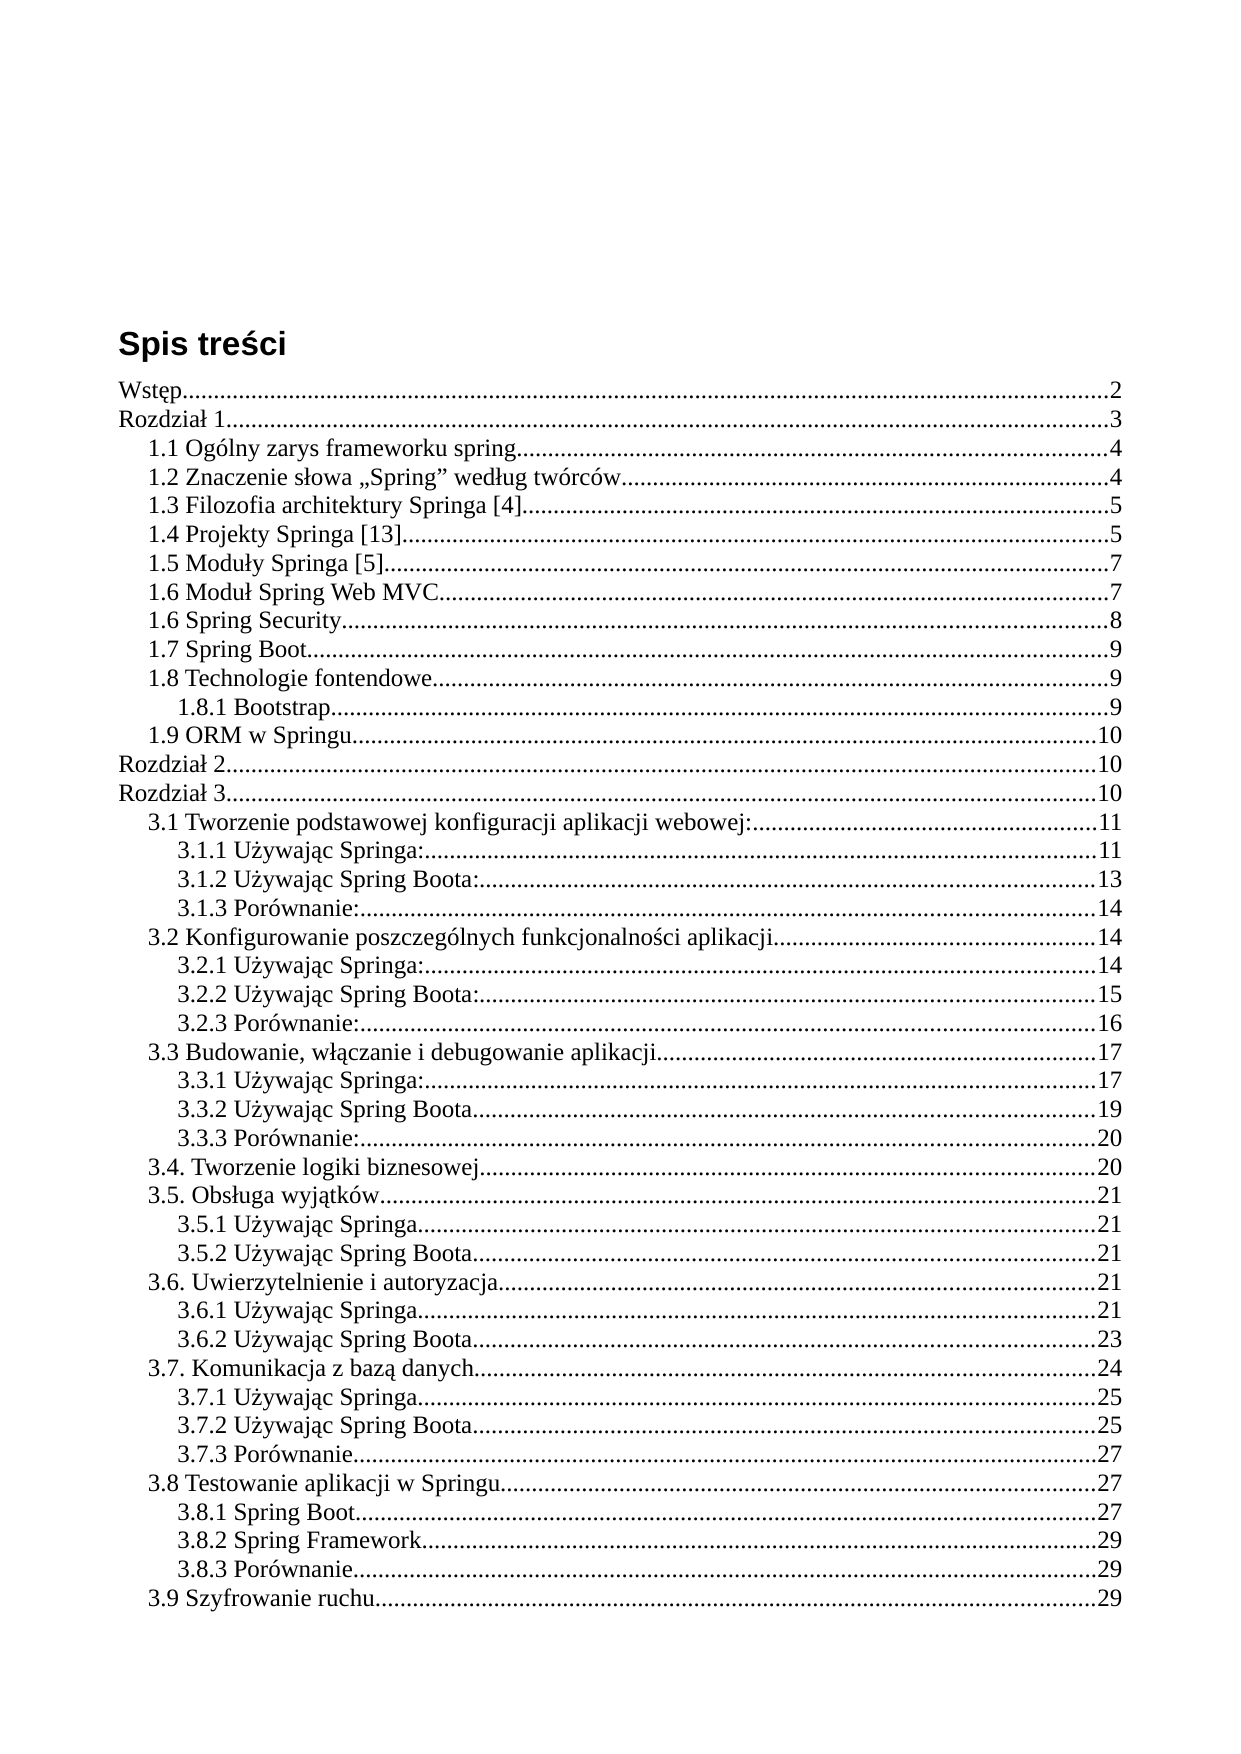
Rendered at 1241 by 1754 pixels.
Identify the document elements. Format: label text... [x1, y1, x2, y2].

text 3.5.1 Używając Springa 21 [177, 1209, 1122, 1238]
text 3.6.1 Używając Springa 21 [177, 1295, 1122, 1324]
text 3.1.2 Używając Spring Boota: 13 [177, 864, 1122, 893]
text 3.8.3 Porównanie 29 [177, 1554, 1122, 1583]
text Rozdział 3 10 [118, 778, 1122, 807]
text 3.8.1 Spring Boot 27 [177, 1497, 1122, 1525]
text 3.9 Szyfrowanie ruchu 29 [148, 1583, 1122, 1612]
text 3.7.1 Używając Springa 25 [177, 1382, 1122, 1410]
text 3.6.2 Używając Spring Boota 23 [177, 1324, 1122, 1353]
text 1.8 Technologie fontendowe 9 [148, 663, 1122, 692]
text 3.5.2 Używając Spring Boota 21 [177, 1238, 1122, 1267]
text 3.2 Konfigurowanie poszczególnych funkcjonalności aplikacji 14 [148, 922, 1122, 950]
text 3.3 Budowanie, włączanie i debugowanie aplikacji 17 [148, 1037, 1122, 1065]
text 1.8.1 Bootstrap 9 [177, 692, 1122, 720]
text 1.6 Moduł Spring Web MVC 7 [148, 577, 1122, 605]
text 3.7. Komunikacja z bazą danych 24 [148, 1353, 1122, 1382]
text 3.8.2 Spring Framework 29 [177, 1525, 1122, 1554]
text 1.3 Filozofia architektury Springa [4] 5 [148, 490, 1122, 519]
text 3.1.1 Używając Springa: 11 [177, 835, 1122, 864]
text 3.7.2 Używając Spring Boota 25 [177, 1410, 1122, 1439]
text 1.5 Moduły Springa [5] 7 [148, 548, 1122, 577]
text 3.8 Testowanie aplikacji w Springu 27 [148, 1468, 1122, 1497]
text 3.3.1 Używając Springa: 17 [177, 1065, 1122, 1094]
text 3.3.2 Używając Spring Boota 19 [177, 1094, 1122, 1123]
text Rozdział 2 10 [118, 749, 1122, 778]
text 3.4. Tworzenie logiki biznesowej 20 [148, 1152, 1122, 1180]
text 3.7.3 Porównanie 27 [177, 1439, 1122, 1468]
text 3.2.2 Używając Spring Boota: 15 [177, 979, 1122, 1008]
text 1.7 Spring Boot 9 [148, 634, 1122, 663]
text 1.6 Spring Security 8 [148, 605, 1122, 634]
text 1.1 Ogólny zarys frameworku spring 4 [148, 433, 1122, 462]
text 3.2.1 Używając Springa: 14 [177, 950, 1122, 979]
text 3.3.3 Porównanie: 20 [177, 1123, 1122, 1152]
text 3.6. Uwierzytelnienie i autoryzacja 21 [148, 1267, 1122, 1295]
text Rozdział 1 3 [118, 404, 1122, 433]
text 1.2 Znaczenie słowa „Spring” według twórców 4 [148, 462, 1122, 490]
text 3.1.3 Porównanie: 14 [177, 893, 1122, 922]
text 1.4 Projekty Springa [13] 5 [148, 519, 1122, 548]
subtitle Spis treści [118, 324, 1122, 363]
text 3.2.3 Porównanie: 16 [177, 1008, 1122, 1037]
text 3.5. Obsługa wyjątków 21 [148, 1180, 1122, 1209]
text 1.9 ORM w Springu 10 [148, 720, 1122, 749]
text Wstęp 2 [118, 375, 1122, 404]
text 3.1 Tworzenie podstawowej konfiguracji aplikacji webowej: 11 [148, 807, 1122, 835]
